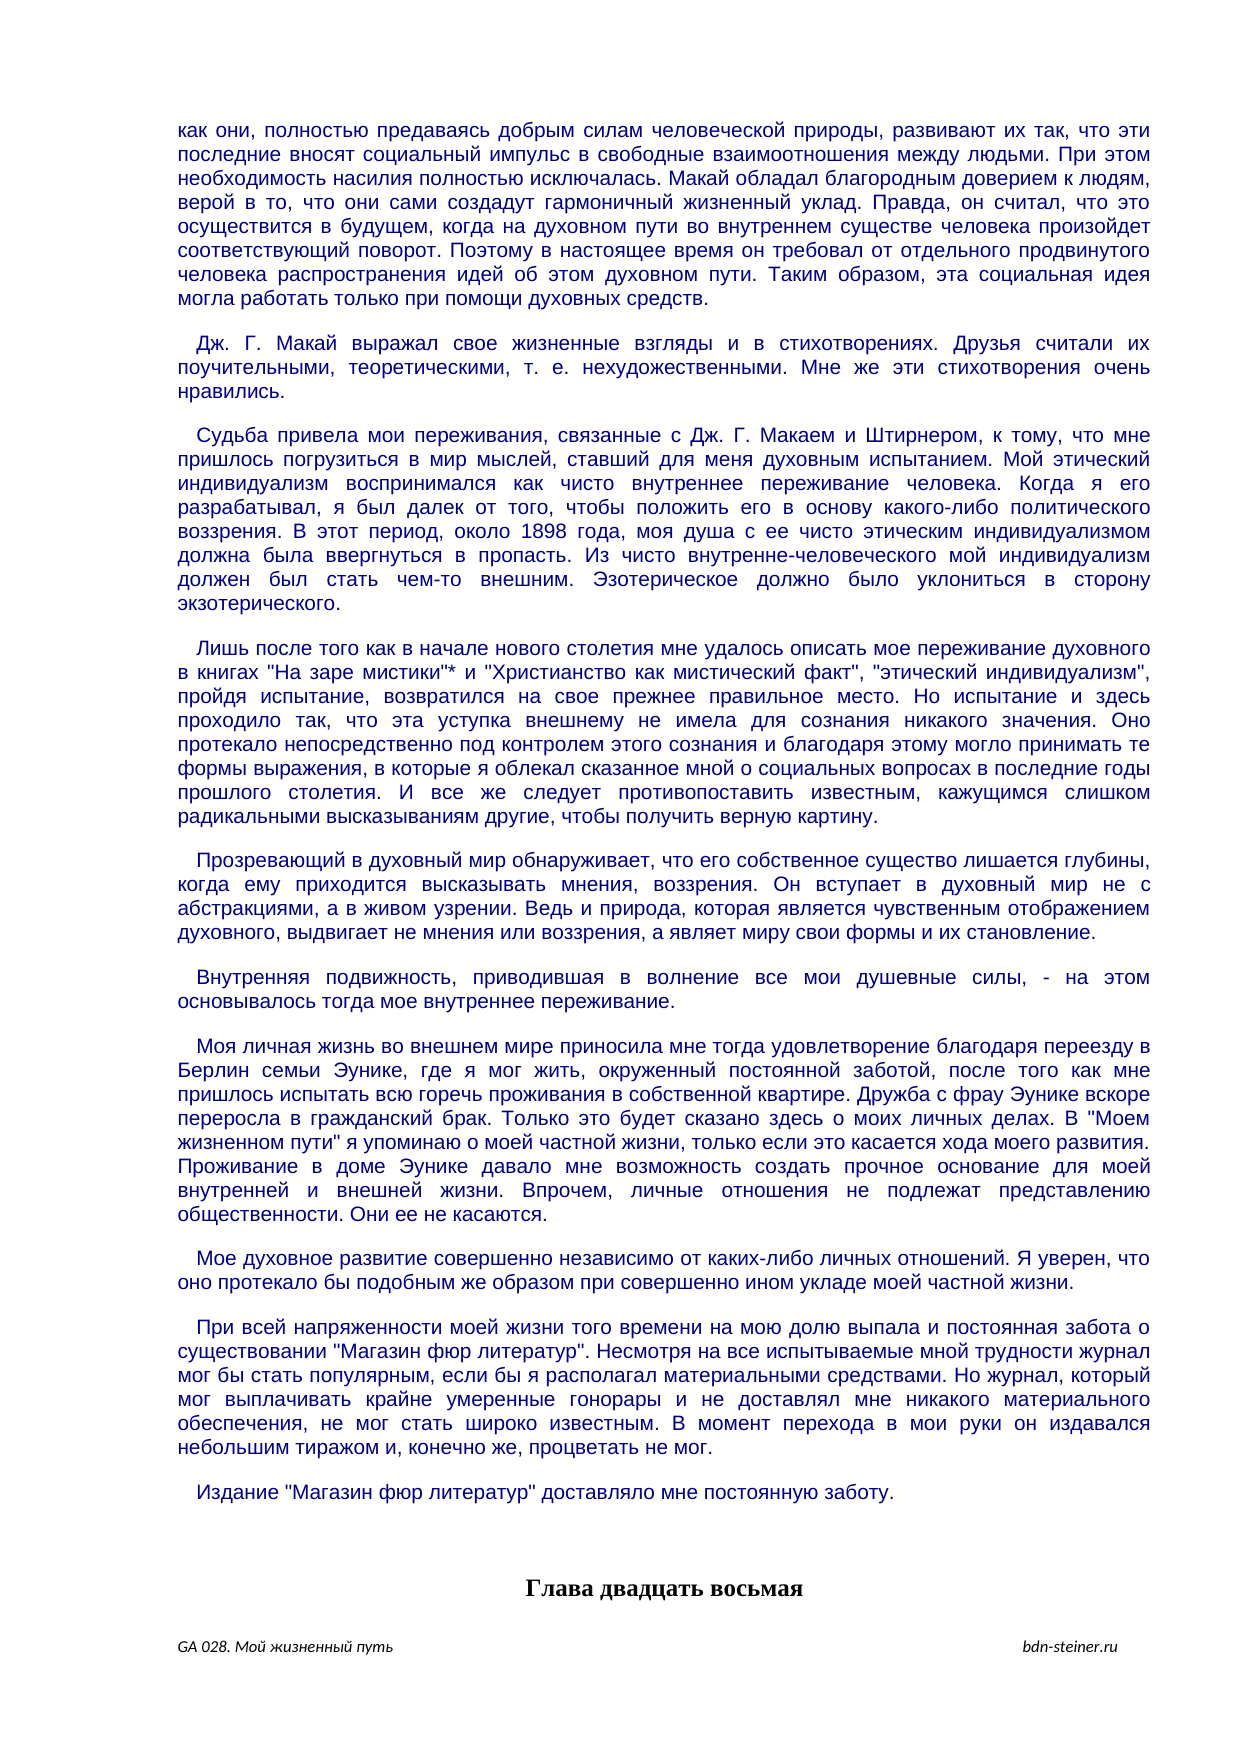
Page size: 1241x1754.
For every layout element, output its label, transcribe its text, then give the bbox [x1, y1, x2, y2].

text Глава двадцать восьмая [177, 1573, 1152, 1602]
text Прозревающий в духовный мир обнаруживает, что его собственное существо лишается глубины, когда ему приходится высказывать мнения, воззрения. Он вступает в духовный мир не с абстракциями, а в живом узрении. Ведь и природа, которая является чувственным отображением духовного, выдвигает не мнения или воззрения, а являет миру свои формы и их становление. [177, 848, 1152, 944]
text Дж. Г. Макай выражал свое жизненные взгляды и в стихотворениях. Друзья считали их поучительными, теоретическими, т. е. нехудожественными. Мне же эти стихотворения очень нравились. [177, 331, 1152, 402]
text Моя личная жизнь во внешнем мире приносила мне тогда удовлетворение благодаря переезду в Берлин семьи Эунике, где я мог жить, окруженный постоянной заботой, после того как мне пришлось испытать всю горечь проживания в собственной квартире. Дружба с фрау Эунике вскоре переросла в гражданский брак. Только это будет сказано здесь о моих личных делах. В "Моем жизненном пути" я упоминаю о моей частной жизни, только если это касается хода моего развития. Проживание в доме Эунике давало мне возможность создать прочное основание для моей внутренней и внешней жизни. Впрочем, личные отношения не подлежат представлению общественности. Они ее не касаются. [177, 1034, 1152, 1225]
text Судьба привела мои переживания, связанные с Дж. Г. Макаем и Штирнером, к тому, что мне пришлось погрузиться в мир мыслей, ставший для меня духовным испытанием. Мой этический индивидуализм воспринимался как чисто внутреннее переживание человека. Когда я его разрабатывал, я был далек от того, чтобы положить его в основу какого-либо политического воззрения. В этот период, около 1898 года, моя душа с ее чисто этическим индивидуализмом должна была ввергнуться в пропасть. Из чисто внутренне-человеческого мой индивидуализм должен был стать чем-то внешним. Эзотерическое должно было уклониться в сторону экзотерического. [177, 423, 1152, 615]
text как они, полностью предаваясь добрым силам человеческой природы, развивают их так, что эти последние вносят социальный импульс в свободные взаимоотношения между людьми. При этом необходимость насилия полностью исключалась. Макай обладал благородным доверием к людям, верой в то, что они сами создадут гармоничный жизненный уклад. Правда, он считал, что это осуществится в будущем, когда на духовном пути во внутреннем существе человека произойдет соответствующий поворот. Поэтому в настоящее время он требовал от отдельного продвинутого человека распространения идей об этом духовном пути. Таким образом, эта социальная идея могла работать только при помощи духовных средств. [177, 118, 1152, 310]
text Лишь после того как в начале нового столетия мне удалось описать мое переживание духовного в книгах "На заре мистики"* и "Христианство как мистический факт", "этический индивидуализм", пройдя испытание, возвратился на свое прежнее правильное место. Но испытание и здесь проходило так, что эта уступка внешнему не имела для сознания никакого значения. Оно протекало непосредственно под контролем этого сознания и благодаря этому могло принимать те формы выражения, в которые я облекал сказанное мной о социальных вопросах в последние годы прошлого столетия. И все же следует противопоставить известным, кажущимся слишком радикальными высказываниям другие, чтобы получить верную картину. [177, 636, 1152, 827]
text Мое духовное развитие совершенно независимо от каких-либо личных отношений. Я уверен, что оно протекало бы подобным же образом при совершенно ином укладе моей частной жизни. [177, 1246, 1152, 1294]
text При всей напряженности моей жизни того времени на мою долю выпала и постоянная забота о существовании "Магазин фюр литератур". Несмотря на все испытываемые мной трудности журнал мог бы стать популярным, если бы я располагал материальными средствами. Но журнал, который мог выплачивать крайне умеренные гонорары и не доставлял мне никакого материального обеспечения, не мог стать широко известным. В момент перехода в мои руки он издавался небольшим тиражом и, конечно же, процветать не мог. [177, 1315, 1152, 1459]
text Внутренняя подвижность, приводившая в волнение все мои душевные силы, - на этом основывалось тогда мое внутреннее переживание. [177, 965, 1152, 1013]
text Издание "Магазин фюр литератур" доставляло мне постоянную заботу. [177, 1479, 1152, 1503]
